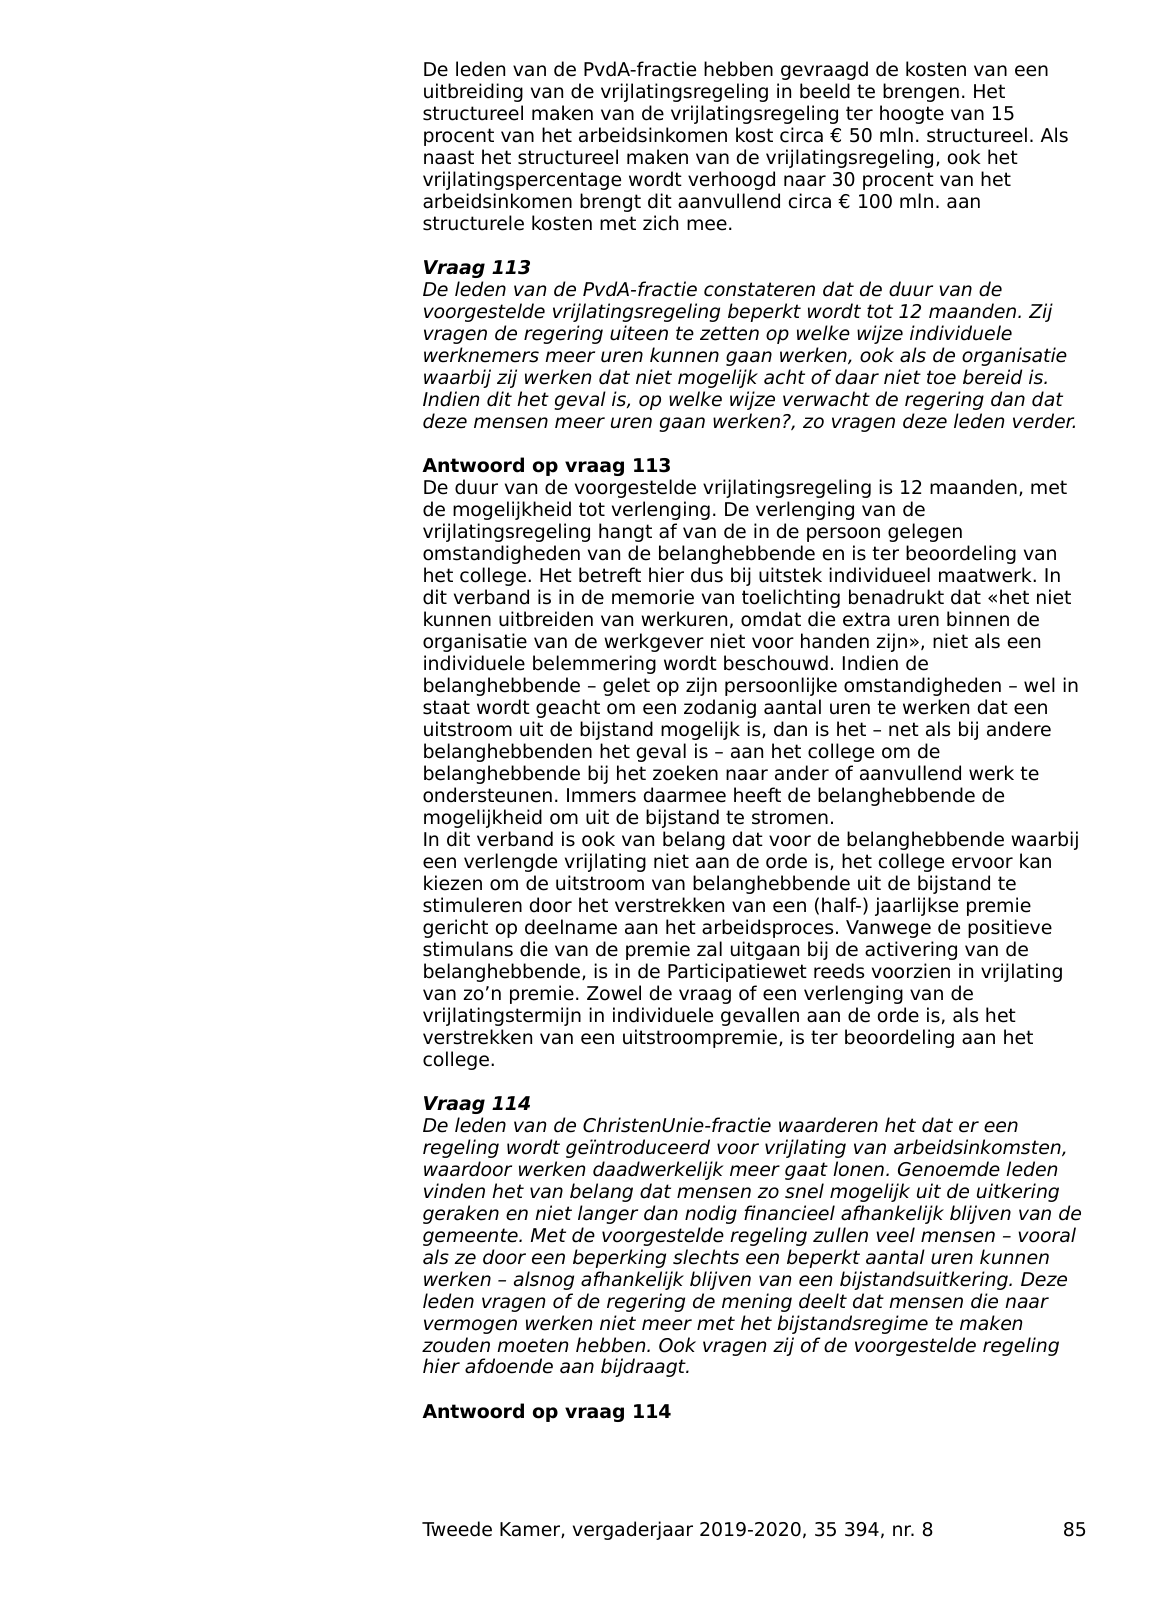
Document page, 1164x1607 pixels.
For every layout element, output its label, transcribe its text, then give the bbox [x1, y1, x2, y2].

text Antwoord op vraag 113 [422, 455, 1087, 477]
text De leden van de PvdA-fractie constateren dat de duur van de voorgestelde vrijlatingsregeling beperkt wordt tot 12 maanden. Zij vragen de regering uiteen te zetten op welke wijze individuele werknemers meer uren kunnen gaan werken, ook als de organisatie waarbij zij werken dat niet mogelijk acht of daar niet toe bereid is. Indien dit het geval is, op welke wijze verwacht de regering dan dat deze mensen meer uren gaan werken?, zo vragen deze leden verder. [422, 279, 1087, 433]
text Antwoord op vraag 114 [422, 1401, 1087, 1423]
text De duur van de voorgestelde vrijlatingsregeling is 12 maanden, met de mogelijkheid tot verlenging. De verlenging van de vrijlatingsregeling hangt af van de in de persoon gelegen omstandigheden van de belanghebbende en is ter beoordeling van het college. Het betreft hier dus bij uitstek individueel maatwerk. In dit verband is in de memorie van toelichting benadrukt dat «het niet kunnen uitbreiden van werkuren, omdat die extra uren binnen de organisatie van de werkgever niet voor handen zijn», niet als een individuele belemmering wordt beschouwd. Indien de belanghebbende – gelet op zijn persoonlijke omstandigheden – wel in staat wordt geacht om een zodanig aantal uren te werken dat een uitstroom uit de bijstand mogelijk is, dan is het – net als bij andere belanghebbenden het geval is – aan het college om de belanghebbende bij het zoeken naar ander of aanvullend werk te ondersteunen. Immers daarmee heeft de belanghebbende de mogelijkheid om uit de bijstand te stromen. [422, 477, 1087, 829]
text De leden van de ChristenUnie-fractie waarderen het dat er een regeling wordt geïntroduceerd voor vrijlating van arbeidsinkomsten, waardoor werken daadwerkelijk meer gaat lonen. Genoemde leden vinden het van belang dat mensen zo snel mogelijk uit de uitkering geraken en niet langer dan nodig financieel afhankelijk blijven van de gemeente. Met de voorgestelde regeling zullen veel mensen – vooral als ze door een beperking slechts een beperkt aantal uren kunnen werken – alsnog afhankelijk blijven van een bijstandsuitkering. Deze leden vragen of de regering de mening deelt dat mensen die naar vermogen werken niet meer met het bijstandsregime te maken zouden moeten hebben. Ook vragen zij of de voorgestelde regeling hier afdoende aan bijdraagt. [422, 1115, 1087, 1378]
text Vraag 114 [422, 1093, 1087, 1115]
text De leden van de PvdA-fractie hebben gevraagd de kosten van een uitbreiding van de vrijlatingsregeling in beeld te brengen. Het structureel maken van de vrijlatingsregeling ter hoogte van 15 procent van het arbeidsinkomen kost circa € 50 mln. structureel. Als naast het structureel maken van de vrijlatingsregeling, ook het vrijlatingspercentage wordt verhoogd naar 30 procent van het arbeidsinkomen brengt dit aanvullend circa € 100 mln. aan structurele kosten met zich mee. [422, 59, 1087, 235]
text In dit verband is ook van belang dat voor de belanghebbende waarbij een verlengde vrijlating niet aan de orde is, het college ervoor kan kiezen om de uitstroom van belanghebbende uit de bijstand te stimuleren door het verstrekken van een (half-) jaarlijkse premie gericht op deelname aan het arbeidsproces. Vanwege de positieve stimulans die van de premie zal uitgaan bij de activering van de belanghebbende, is in de Participatiewet reeds voorzien in vrijlating van zo’n premie. Zowel de vraag of een verlenging van de vrijlatingstermijn in individuele gevallen aan de orde is, als het verstrekken van een uitstroompremie, is ter beoordeling aan het college. [422, 829, 1087, 1071]
text Vraag 113 [422, 257, 1087, 279]
